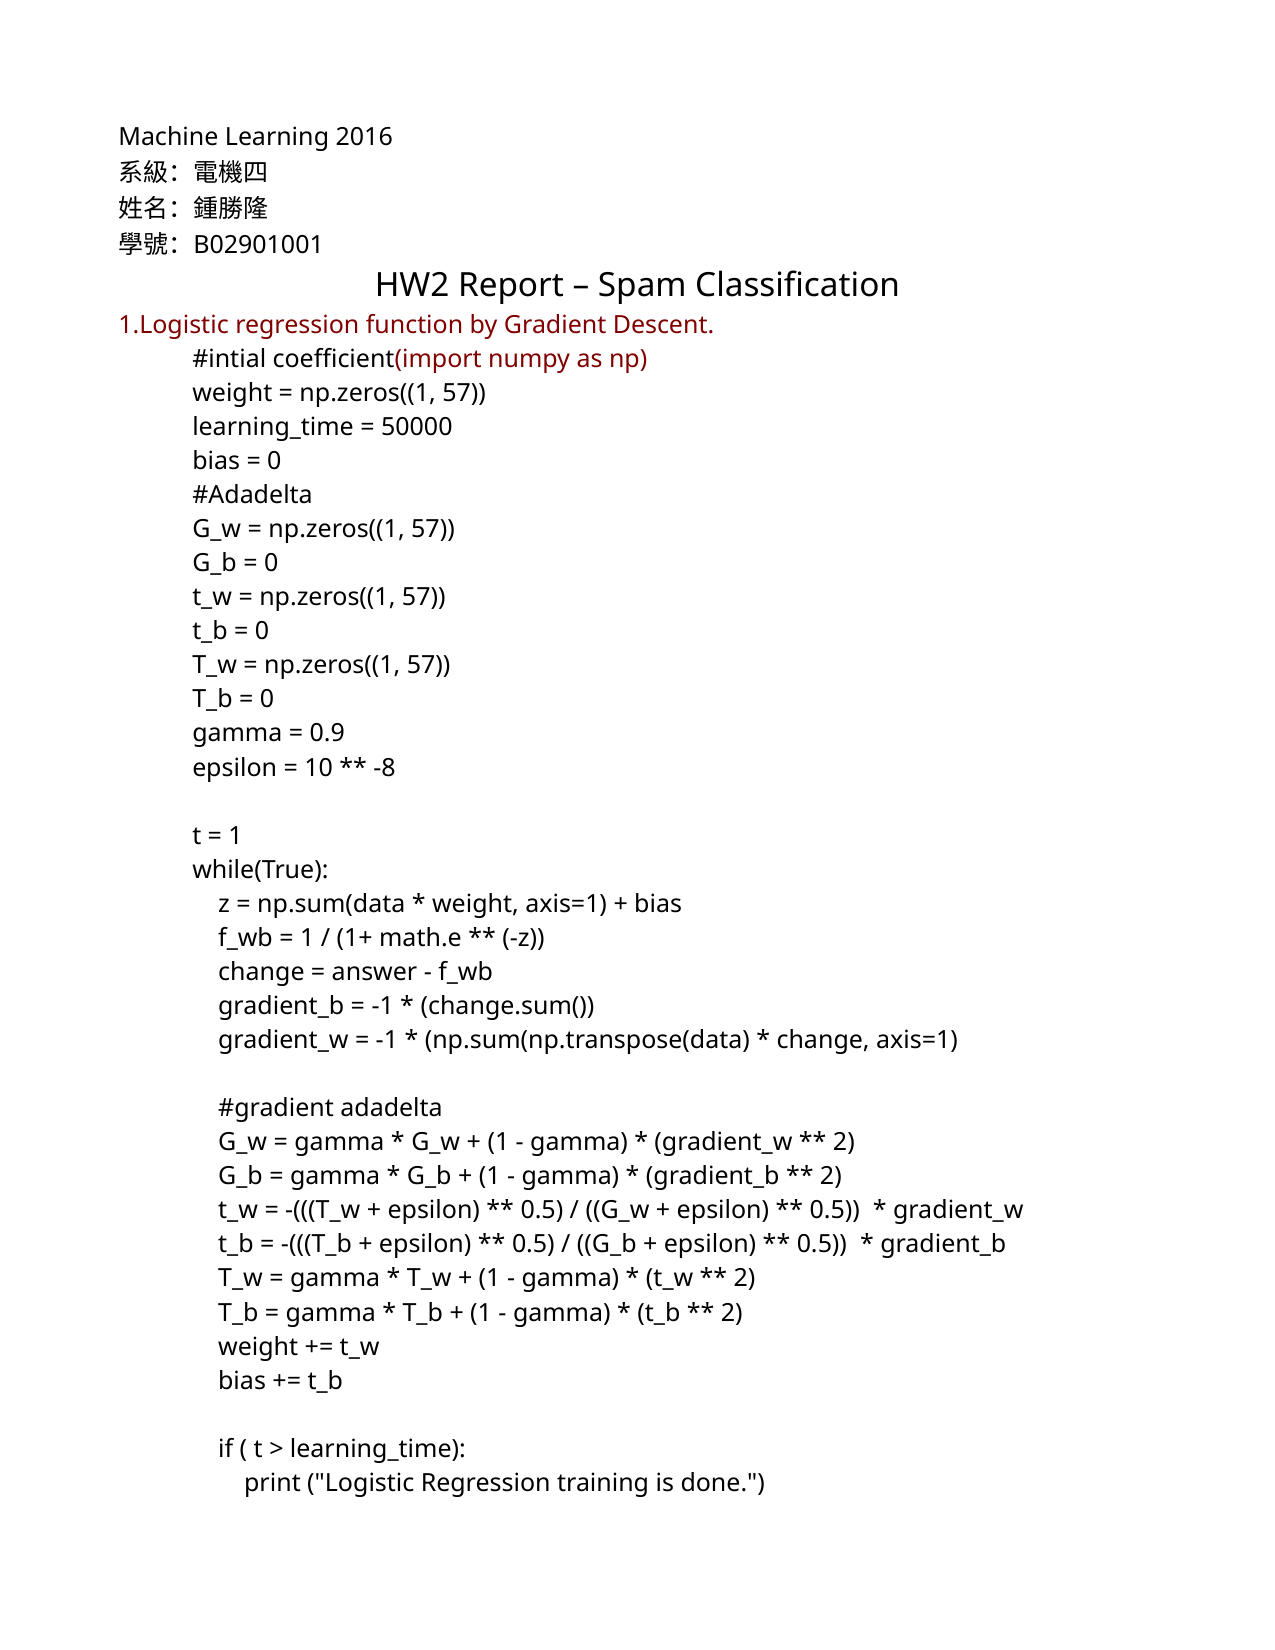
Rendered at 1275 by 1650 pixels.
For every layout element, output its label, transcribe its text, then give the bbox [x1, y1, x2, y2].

text T_b = gamma * T_b + (1 - gamma) * (t_b ** 2) [192, 1294, 1157, 1328]
text T_w = gamma * T_w + (1 - gamma) * (t_w ** 2) [192, 1260, 1157, 1294]
text 1.Logistic regression function by Gradient Descent. [118, 306, 1157, 340]
text while(True): [192, 851, 1157, 885]
text change = answer - f_wb [192, 953, 1157, 988]
text print ("Logistic Regression training is done.") [192, 1464, 1157, 1498]
text HW2 Report – Spam Classification [118, 261, 1157, 306]
text G_b = 0 [192, 545, 1157, 579]
text t_w = np.zeros((1, 57)) [192, 579, 1157, 613]
text G_w = gamma * G_w + (1 - gamma) * (gradient_w ** 2) [192, 1124, 1157, 1158]
text weight = np.zeros((1, 57)) [192, 374, 1157, 408]
text if ( t > learning_time): [192, 1430, 1157, 1464]
text learning_time = 50000 [192, 408, 1157, 443]
text Machine Learning 2016 [118, 118, 1157, 152]
text t_w = -(((T_w + epsilon) ** 0.5) / ((G_w + epsilon) ** 0.5)) * gradient_w [192, 1192, 1157, 1226]
text bias = 0 [192, 443, 1157, 477]
text 系級：電機四 [118, 152, 1157, 188]
text gradient_b = -1 * (change.sum()) [192, 988, 1157, 1022]
text z = np.sum(data * weight, axis=1) + bias [192, 885, 1157, 919]
text G_w = np.zeros((1, 57)) [192, 511, 1157, 545]
text t = 1 [192, 817, 1157, 851]
text weight += t_w [192, 1328, 1157, 1362]
text #gradient adadelta [192, 1090, 1157, 1124]
text t_b = -(((T_b + epsilon) ** 0.5) / ((G_b + epsilon) ** 0.5)) * gradient_b [192, 1226, 1157, 1260]
text T_w = np.zeros((1, 57)) [192, 647, 1157, 681]
text 姓名：鍾勝隆 [118, 188, 1157, 225]
text bias += t_b [192, 1362, 1157, 1396]
text #intial coefficient(import numpy as np) [192, 340, 1157, 374]
text epsilon = 10 ** -8 [192, 749, 1157, 783]
text gamma = 0.9 [192, 715, 1157, 749]
text f_wb = 1 / (1+ math.e ** (-z)) [192, 919, 1157, 953]
text T_b = 0 [192, 681, 1157, 715]
text 學號：B02901001 [118, 225, 1157, 261]
text gradient_w = -1 * (np.sum(np.transpose(data) * change, axis=1) [192, 1022, 1157, 1056]
text #Adadelta [192, 477, 1157, 511]
text t_b = 0 [192, 613, 1157, 647]
text G_b = gamma * G_b + (1 - gamma) * (gradient_b ** 2) [192, 1158, 1157, 1192]
